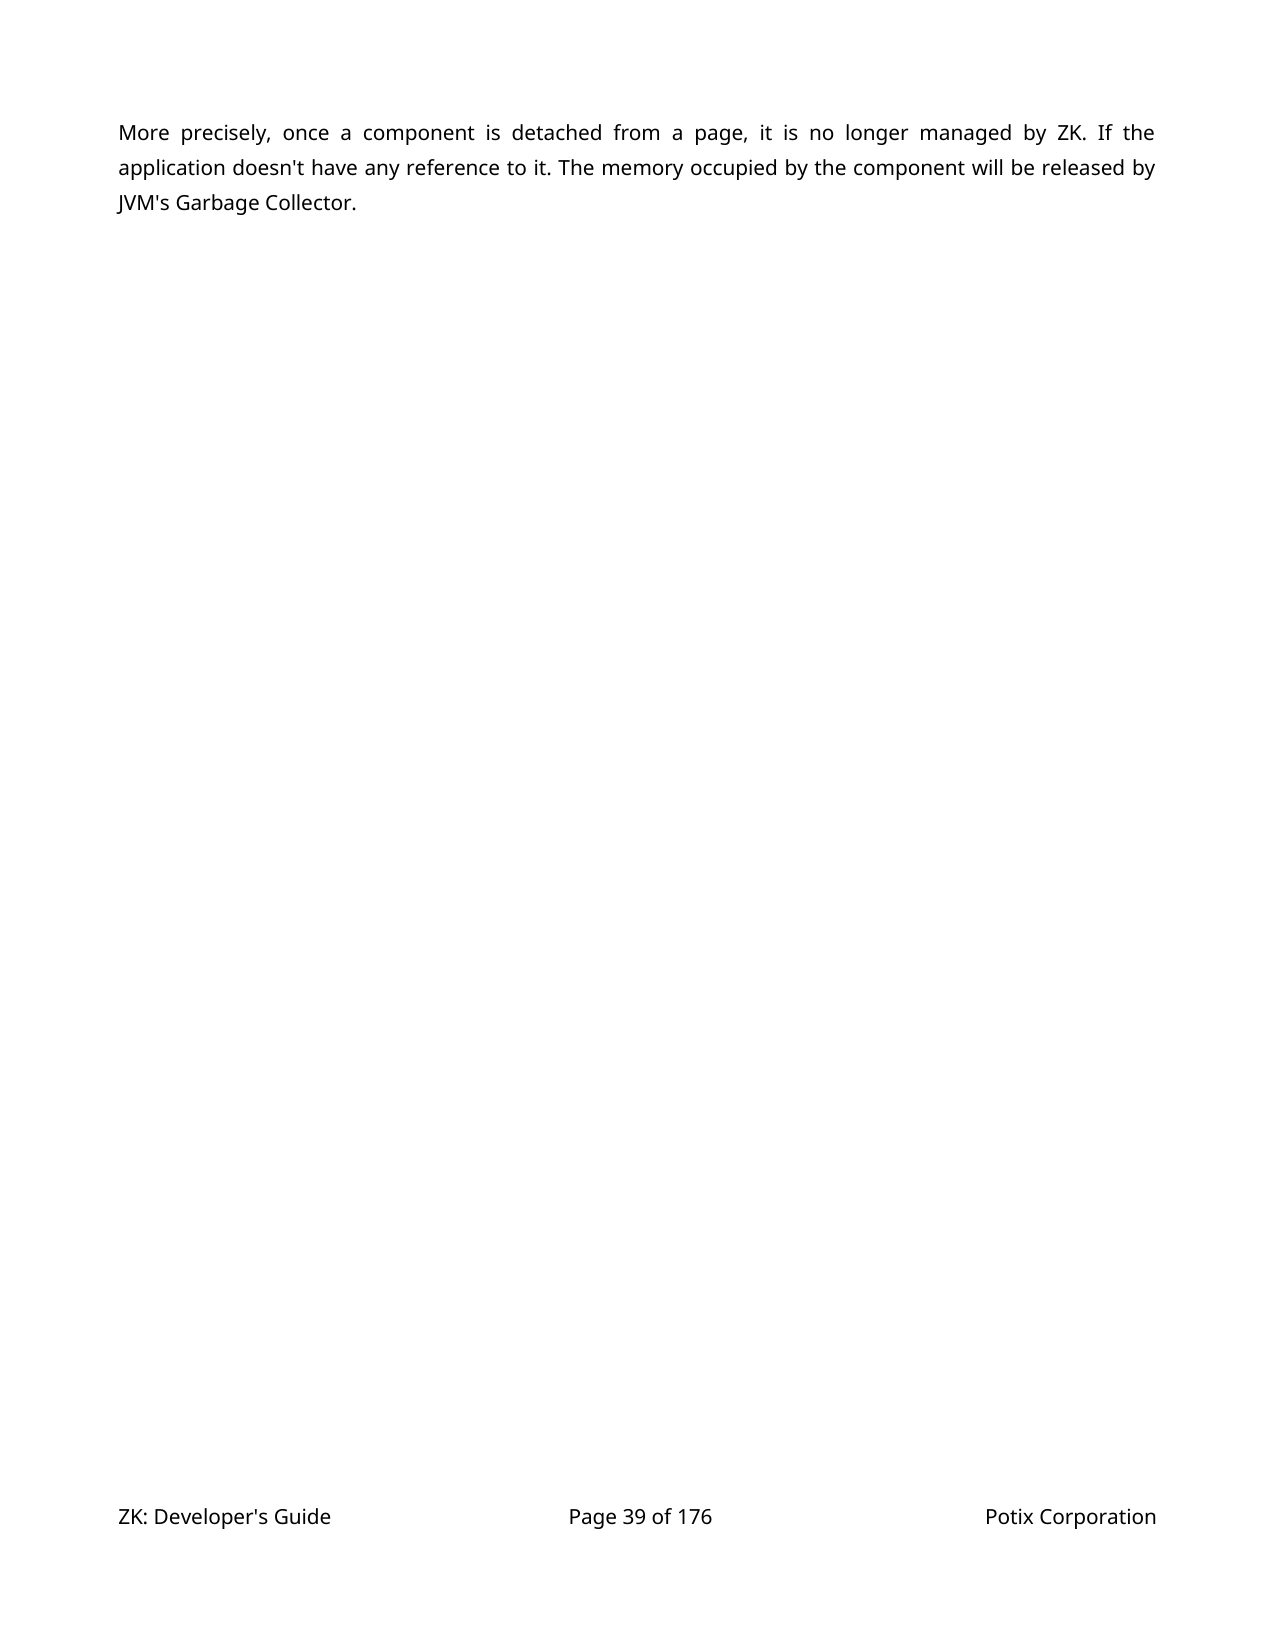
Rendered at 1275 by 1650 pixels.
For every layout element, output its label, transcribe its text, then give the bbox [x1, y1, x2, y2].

text More precisely, once a component is detached from a page, it is no longer managed by ZK. If the application doesn't have any reference to it. The memory occupied by the component will be released by JVM's Garbage Collector. [118, 118, 1157, 217]
